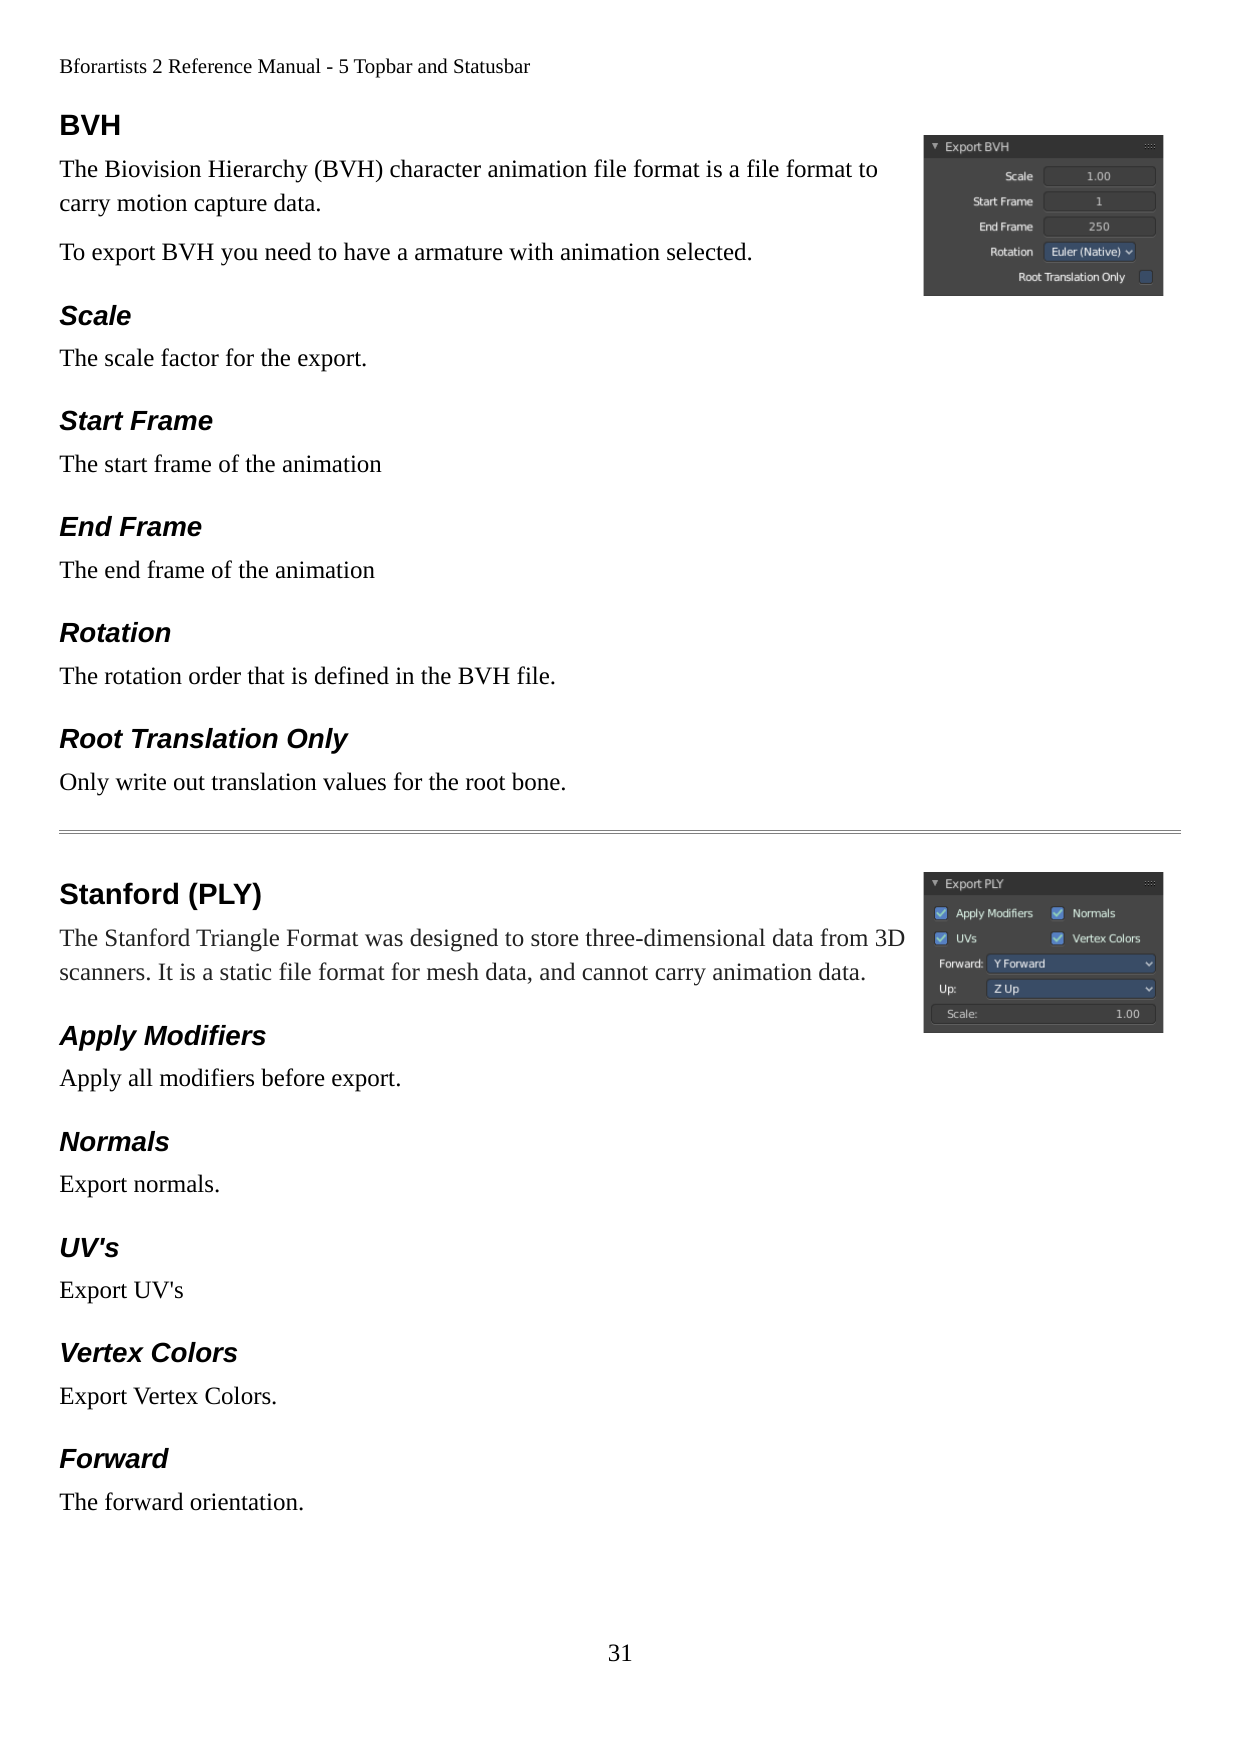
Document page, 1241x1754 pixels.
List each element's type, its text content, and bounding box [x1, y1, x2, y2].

text Only write out translation values for the root bone. [59, 767, 1181, 796]
subtitle Rotation [59, 617, 1181, 648]
subtitle UV's [59, 1231, 1181, 1263]
subtitle Scale [59, 299, 1181, 331]
subtitle Start Frame [59, 405, 1181, 437]
picture [923, 872, 1164, 1033]
subtitle Vertex Colors [59, 1337, 1181, 1369]
picture [923, 135, 1164, 296]
text Export Vertex Colors. [59, 1381, 1181, 1410]
subtitle [1164, 877, 1181, 911]
text The Stanford Triangle Format was designed to store three-dimensional data from 3D scanners. It is a static file format for mesh data, and cannot carry animation data. [59, 923, 923, 986]
subtitle Root Translation Only [59, 723, 1181, 754]
text The forward orientation. [59, 1487, 1181, 1516]
subtitle End Frame [59, 511, 1181, 543]
subtitle Stanford (PLY) [59, 877, 923, 911]
text Apply all modifiers before export. [59, 1063, 1181, 1092]
subtitle Normals [59, 1125, 1181, 1157]
text The end frame of the animation [59, 555, 1181, 584]
text The Biovision Hierarchy (BVH) character animation file format is a file format to carry motion capture data. [59, 154, 923, 217]
text The start frame of the animation [59, 449, 1181, 478]
subtitle Forward [59, 1443, 1181, 1475]
subtitle Apply Modifiers [59, 1019, 1181, 1051]
text Export normals. [59, 1169, 1181, 1198]
text The scale factor for the export. [59, 343, 1181, 372]
text Export UV's [59, 1275, 1181, 1304]
text The rotation order that is defined in the BVH file. [59, 661, 1181, 690]
text To export BVH you need to have a armature with animation selected. [59, 237, 923, 266]
subtitle BVH [59, 107, 1181, 141]
